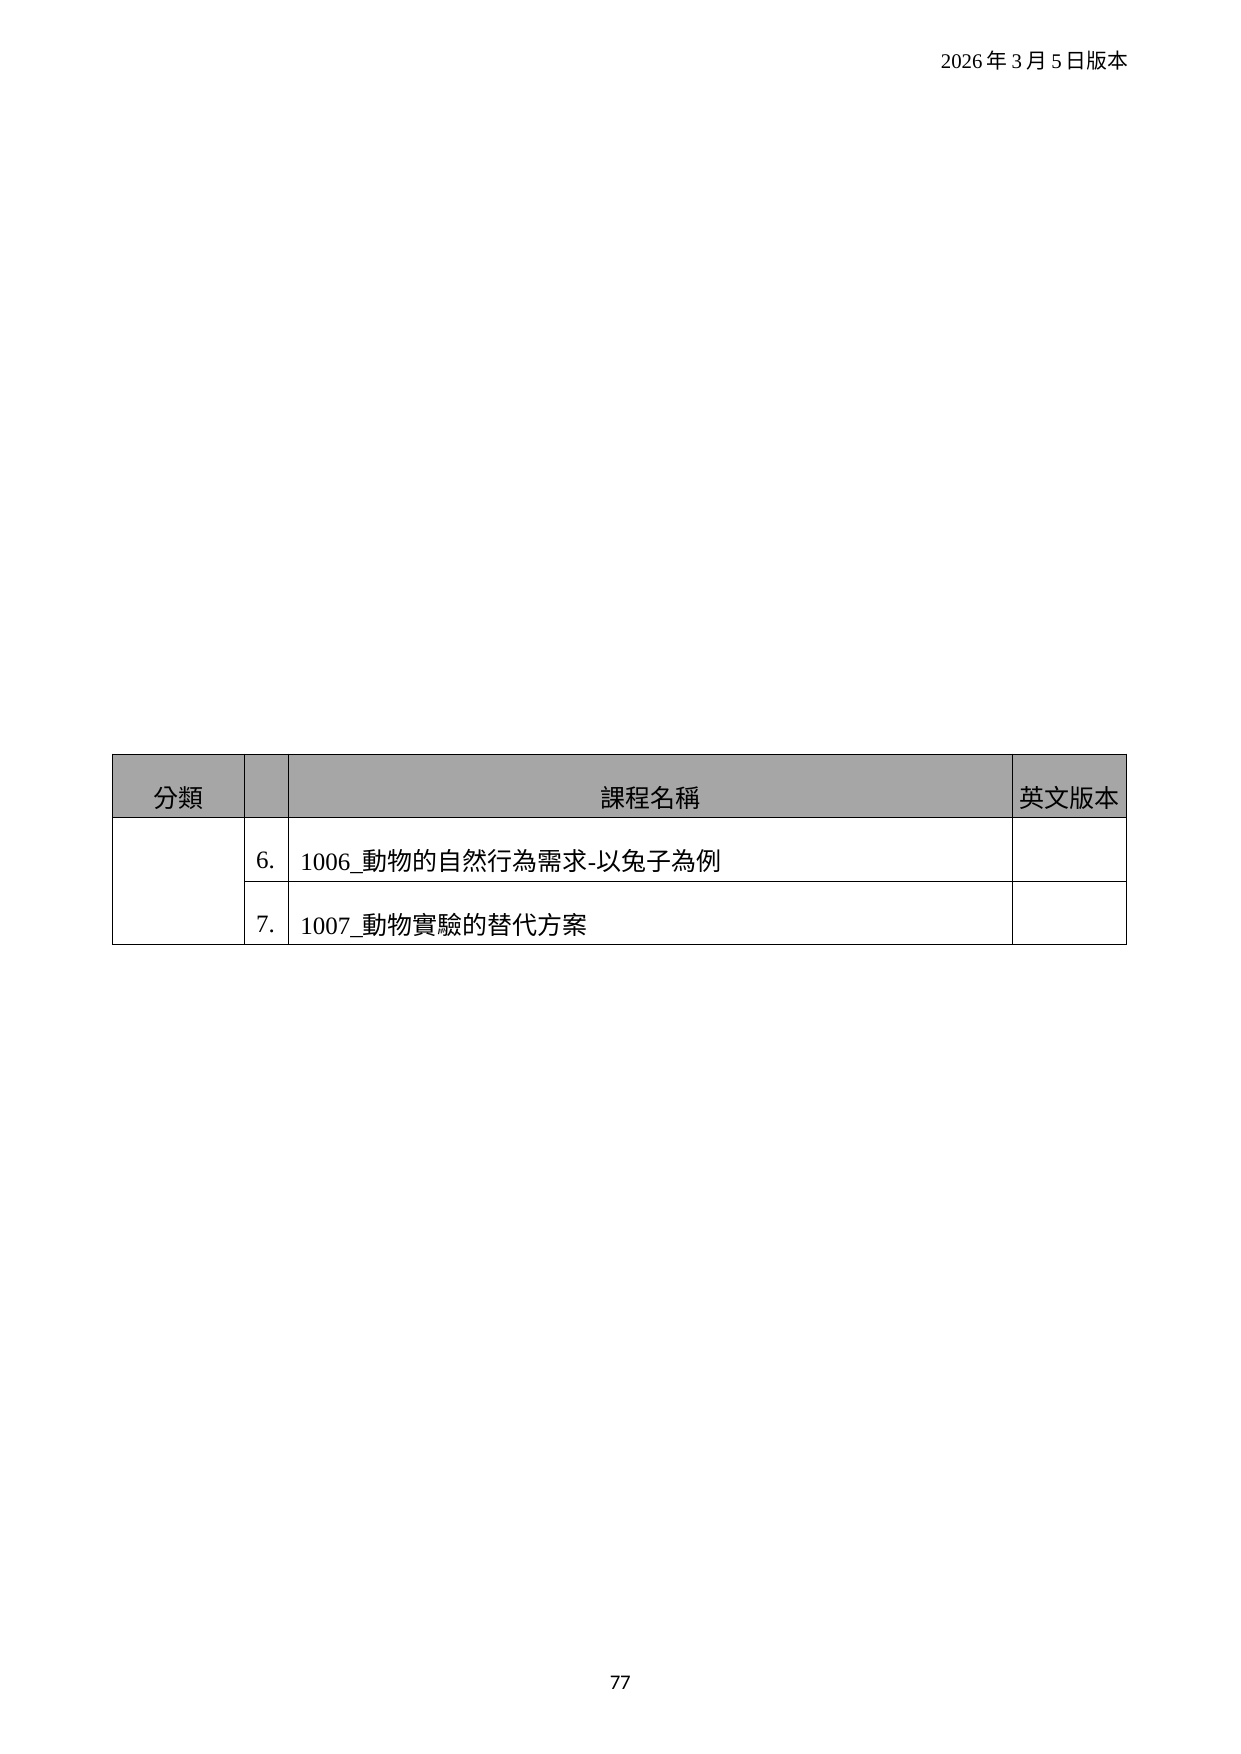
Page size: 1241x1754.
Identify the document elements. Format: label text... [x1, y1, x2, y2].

table_cell 1006_動物的自然行為需求-以兔子為例 [289, 818, 1012, 881]
table_cell [113, 818, 244, 944]
table_header 分類 [113, 755, 244, 817]
table_header 英文版本 [1013, 755, 1126, 817]
table_cell [245, 882, 288, 944]
table_header 課程名稱 [289, 755, 1012, 817]
table_cell [245, 818, 288, 881]
table_cell [1013, 882, 1126, 944]
table_header [245, 755, 288, 817]
table_cell 1007_動物實驗的替代方案 [289, 882, 1012, 944]
table_cell [1013, 818, 1126, 881]
